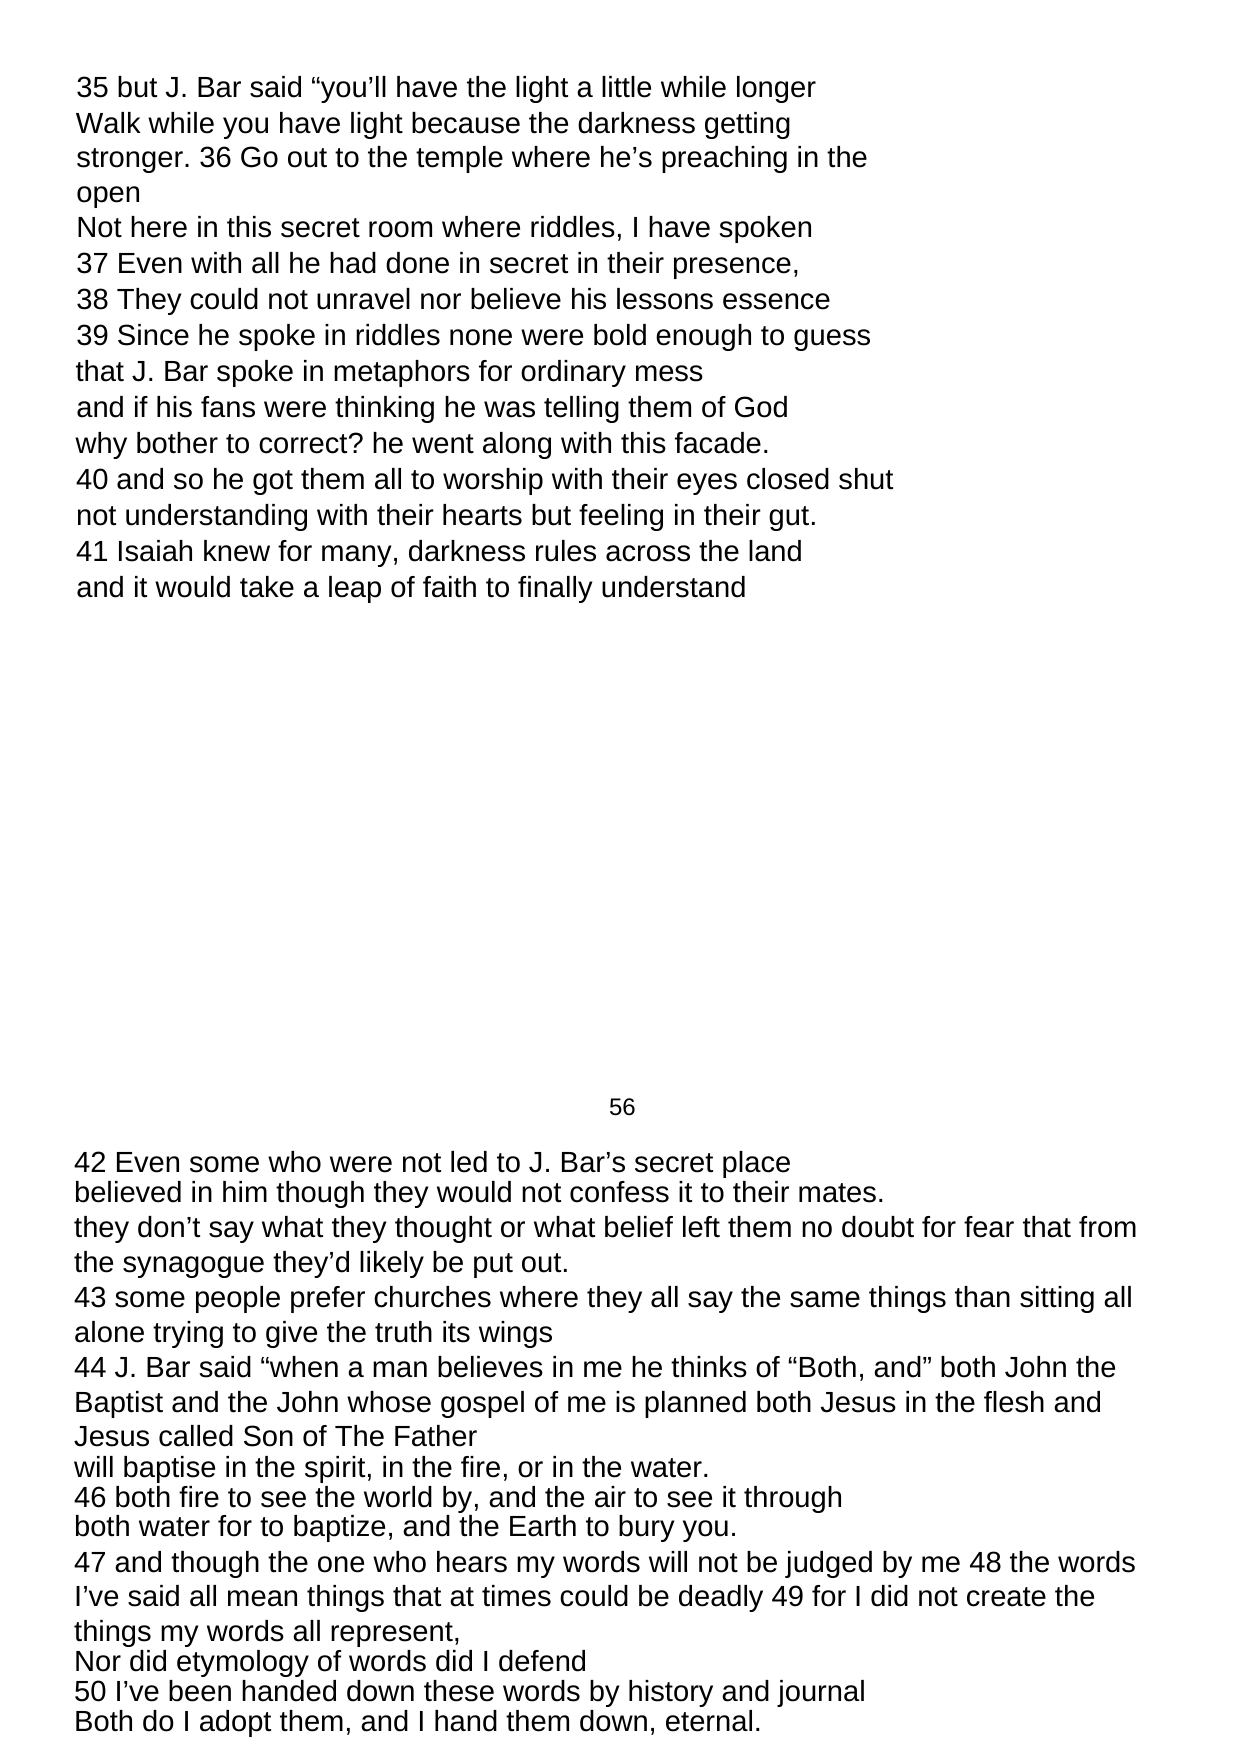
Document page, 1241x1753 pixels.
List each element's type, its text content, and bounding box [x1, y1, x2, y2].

text 44 J. Bar said “when a man believes in me he thinks of “Both, and” both John the Baptist and the John whose gospel of me is planned both Jesus in the flesh and Jesus called Son of The Father [74, 1351, 1178, 1453]
text 38 They could not unravel nor believe his lessons essence [76, 282, 1178, 316]
text 46 both fire to see the world by, and the air to see it through [74, 1485, 1178, 1512]
text 43 some people prefer churches where they all say the same things than sitting all alone trying to give the truth its wings [74, 1280, 1178, 1348]
text 42 Even some who were not led to J. Bar’s secret place [74, 1151, 1178, 1178]
text Nor did etymology of words did I defend [74, 1649, 1178, 1677]
text 40 and so he got them all to worship with their eyes closed shut [76, 462, 1178, 496]
text and it would take a leap of faith to finally understand [76, 570, 1178, 603]
text 39 Since he spoke in riddles none were bold enough to guess [76, 318, 1178, 352]
text they don’t say what they thought or what belief left them no doubt for fear that from the synagogue they’d likely be put out. [74, 1210, 1178, 1278]
text 37 Even with all he had done in secret in their presence, [76, 246, 1178, 280]
text will baptise in the spirit, in the fire, or in the water. [74, 1455, 1178, 1483]
text 35 but J. Bar said “you’ll have the light a little while longer [76, 70, 1178, 103]
text not understanding with their hearts but feeling in their gut. [76, 498, 1178, 532]
text 56 [609, 1093, 1178, 1120]
text both water for to baptize, and the Earth to bury you. [74, 1515, 1178, 1542]
text Walk while you have light because the darkness getting stronger. 36 Go out to the temple where he’s preaching in the open [76, 106, 907, 208]
text 50 I’ve been handed down these words by history and journal [74, 1679, 1178, 1707]
text why bother to correct? he went along with this facade. [75, 426, 1178, 460]
text and if his fans were thinking he was telling them of God [76, 390, 1178, 424]
text Both do I adopt them, and I hand them down, eternal. [74, 1709, 1178, 1737]
text believed in him though they would not confess it to their mates. [74, 1180, 1178, 1208]
text 47 and though the one who hears my words will not be judged by me 48 the words I’ve said all mean things that at times could be deadly 49 for I did not create the things my words all represent, [74, 1545, 1178, 1647]
text that J. Bar spoke in metaphors for ordinary mess [75, 354, 1178, 388]
text 41 Isaiah knew for many, darkness rules across the land [76, 534, 1178, 567]
text Not here in this secret room where riddles, I have spoken [76, 211, 1178, 244]
